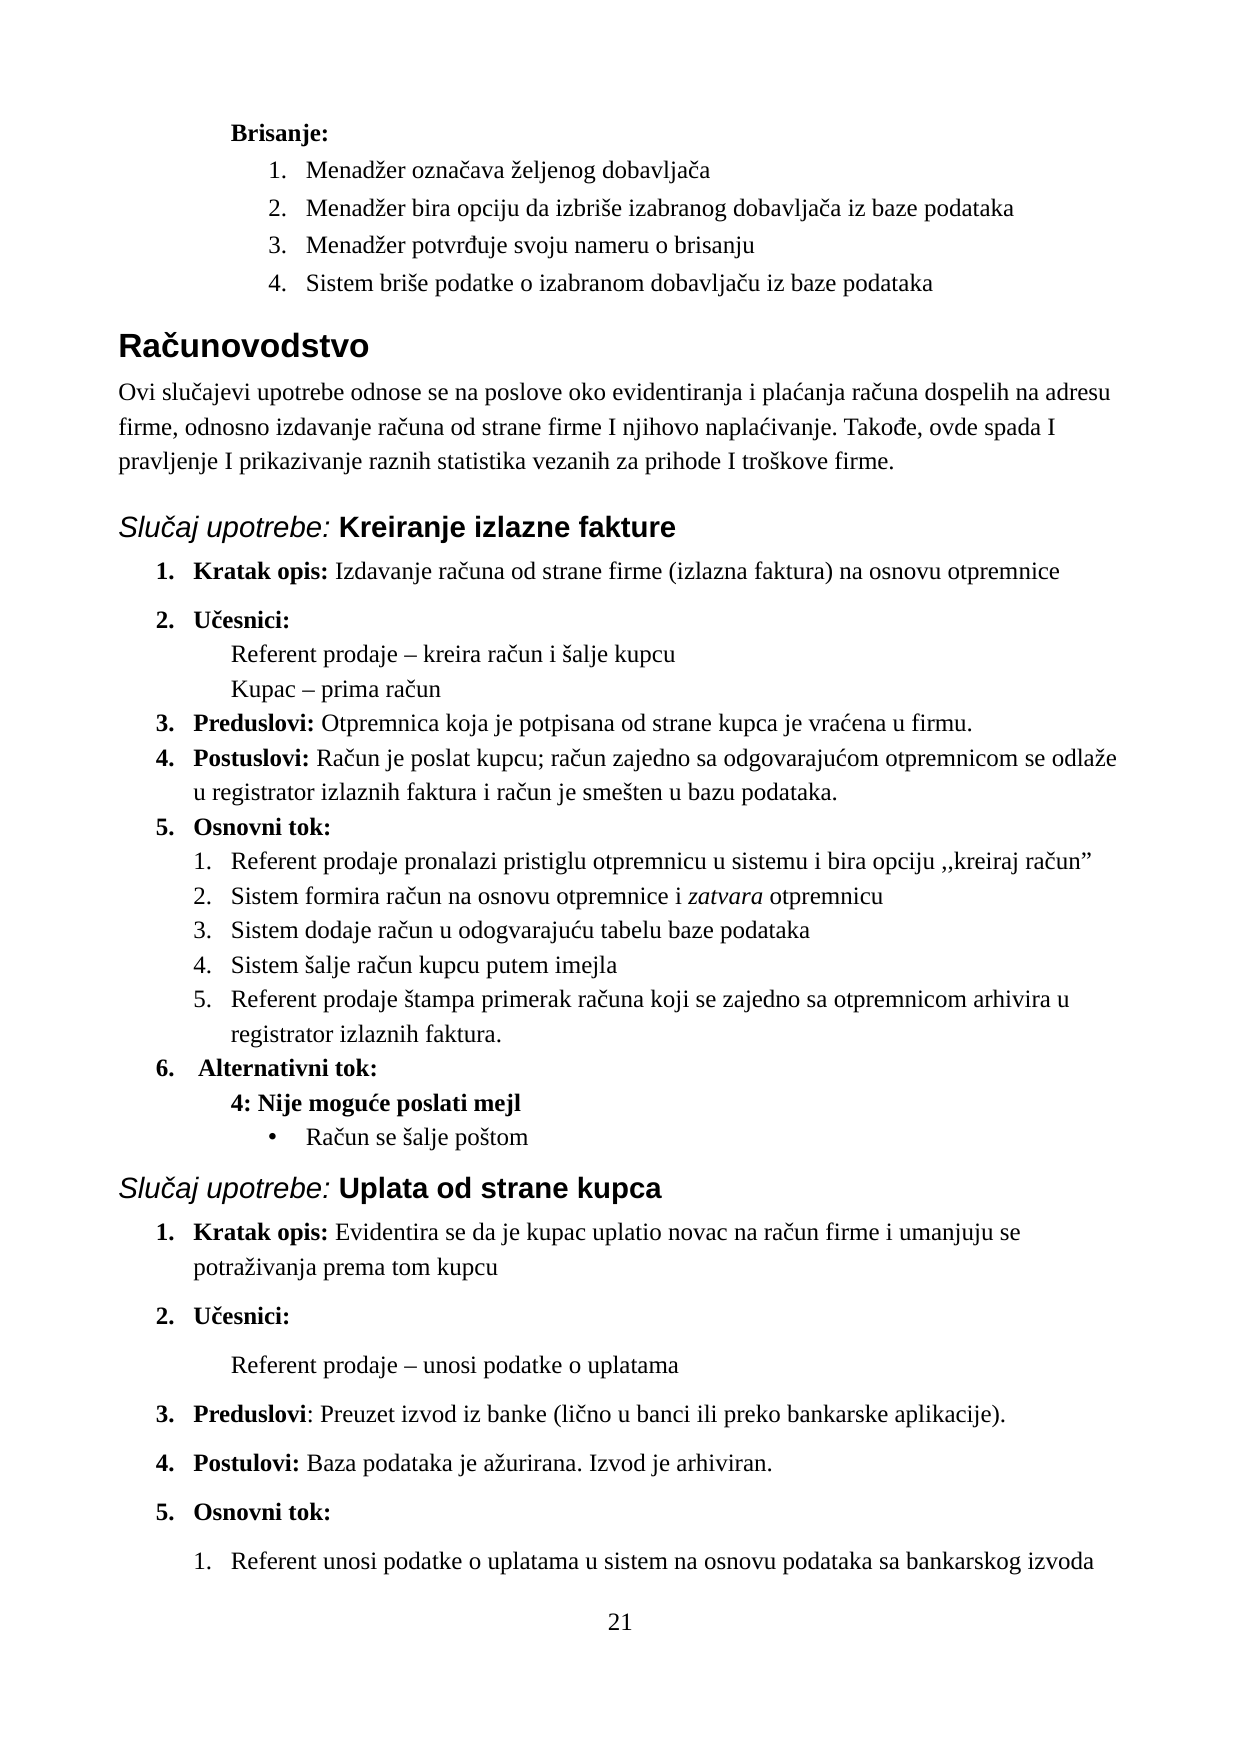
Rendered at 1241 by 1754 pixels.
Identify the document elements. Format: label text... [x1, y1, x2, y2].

list Sistem formira račun na osnovu otpremnice i zatvara otpremnicu [193, 881, 1122, 909]
subtitle Slučaj upotrebe: Kreiranje izlazne fakture [118, 510, 1122, 543]
list Menadžer bira opciju da izbriše izabranog dobavljača iz baze podataka [268, 193, 1122, 222]
list Postulovi: Baza podataka je ažurirana. Izvod je arhiviran. [156, 1448, 1122, 1477]
list 4: Nije moguće poslati mejl [231, 1088, 1122, 1116]
list Sistem briše podatke o izabranom dobavljaču iz baze podataka [268, 268, 1122, 296]
list Osnovni tok: [156, 812, 1122, 841]
text Ovi slučajevi upotrebe odnose se na poslove oko evidentiranja i plaćanja računa dospelih na adresu firme, odnosno izdavanje računa od strane firme I njihovo naplaćivanje. Takođe, ovde spada I pravljenje I prikazivanje raznih statistika vezanih za prihode I troškove firme. [118, 377, 1122, 475]
subtitle Slučaj upotrebe: Uplata od strane kupca [118, 1171, 1122, 1205]
list Referent prodaje pronalazi pristiglu otpremnicu u sistemu i bira opciju ,,kreiraj račun” [193, 846, 1122, 875]
list Postuslovi: Račun je poslat kupcu; račun zajedno sa odgovarajućom otpremnicom se odlaže u registrator izlaznih faktura i račun je smešten u bazu podataka. [156, 743, 1122, 806]
list Kupac – prima račun [231, 674, 1122, 703]
list Brisanje: [231, 118, 1122, 147]
list Referent prodaje – kreira račun i šalje kupcu [231, 639, 1122, 668]
list Kratak opis: Evidentira se da je kupac uplatio novac na račun firme i umanjuju se potraživanja prema tom kupcu [156, 1217, 1122, 1281]
list Račun se šalje poštom [268, 1122, 1122, 1151]
list Alternativni tok: [156, 1053, 1122, 1082]
list Menadžer označava željenog dobavljača [268, 156, 1122, 184]
list Preduslovi: Otpremnica koja je potpisana od strane kupca je vraćena u firmu. [156, 708, 1122, 737]
list Referent unosi podatke o uplatama u sistem na osnovu podataka sa bankarskog izvoda [193, 1546, 1122, 1575]
list Sistem šalje račun kupcu putem imejla [193, 950, 1122, 978]
list Sistem dodaje račun u odogvarajuću tabelu baze podataka [193, 915, 1122, 944]
list Menadžer potvrđuje svoju nameru o brisanju [268, 230, 1122, 259]
list Osnovni tok: [156, 1497, 1122, 1526]
list Referent prodaje – unosi podatke o uplatama [231, 1350, 1122, 1379]
list Preduslovi: Preuzet izvod iz banke (lično u banci ili preko bankarske aplikacije). [156, 1399, 1122, 1428]
subtitle Računovodstvo [118, 326, 1122, 364]
list Učesnici: [156, 1301, 1122, 1330]
list Kratak opis: Izdavanje računa od strane firme (izlazna faktura) na osnovu otpremnice [156, 556, 1122, 585]
list Učesnici: [156, 605, 1122, 634]
list Referent prodaje štampa primerak računa koji se zajedno sa otpremnicom arhivira u registrator izlaznih faktura. [193, 984, 1122, 1047]
